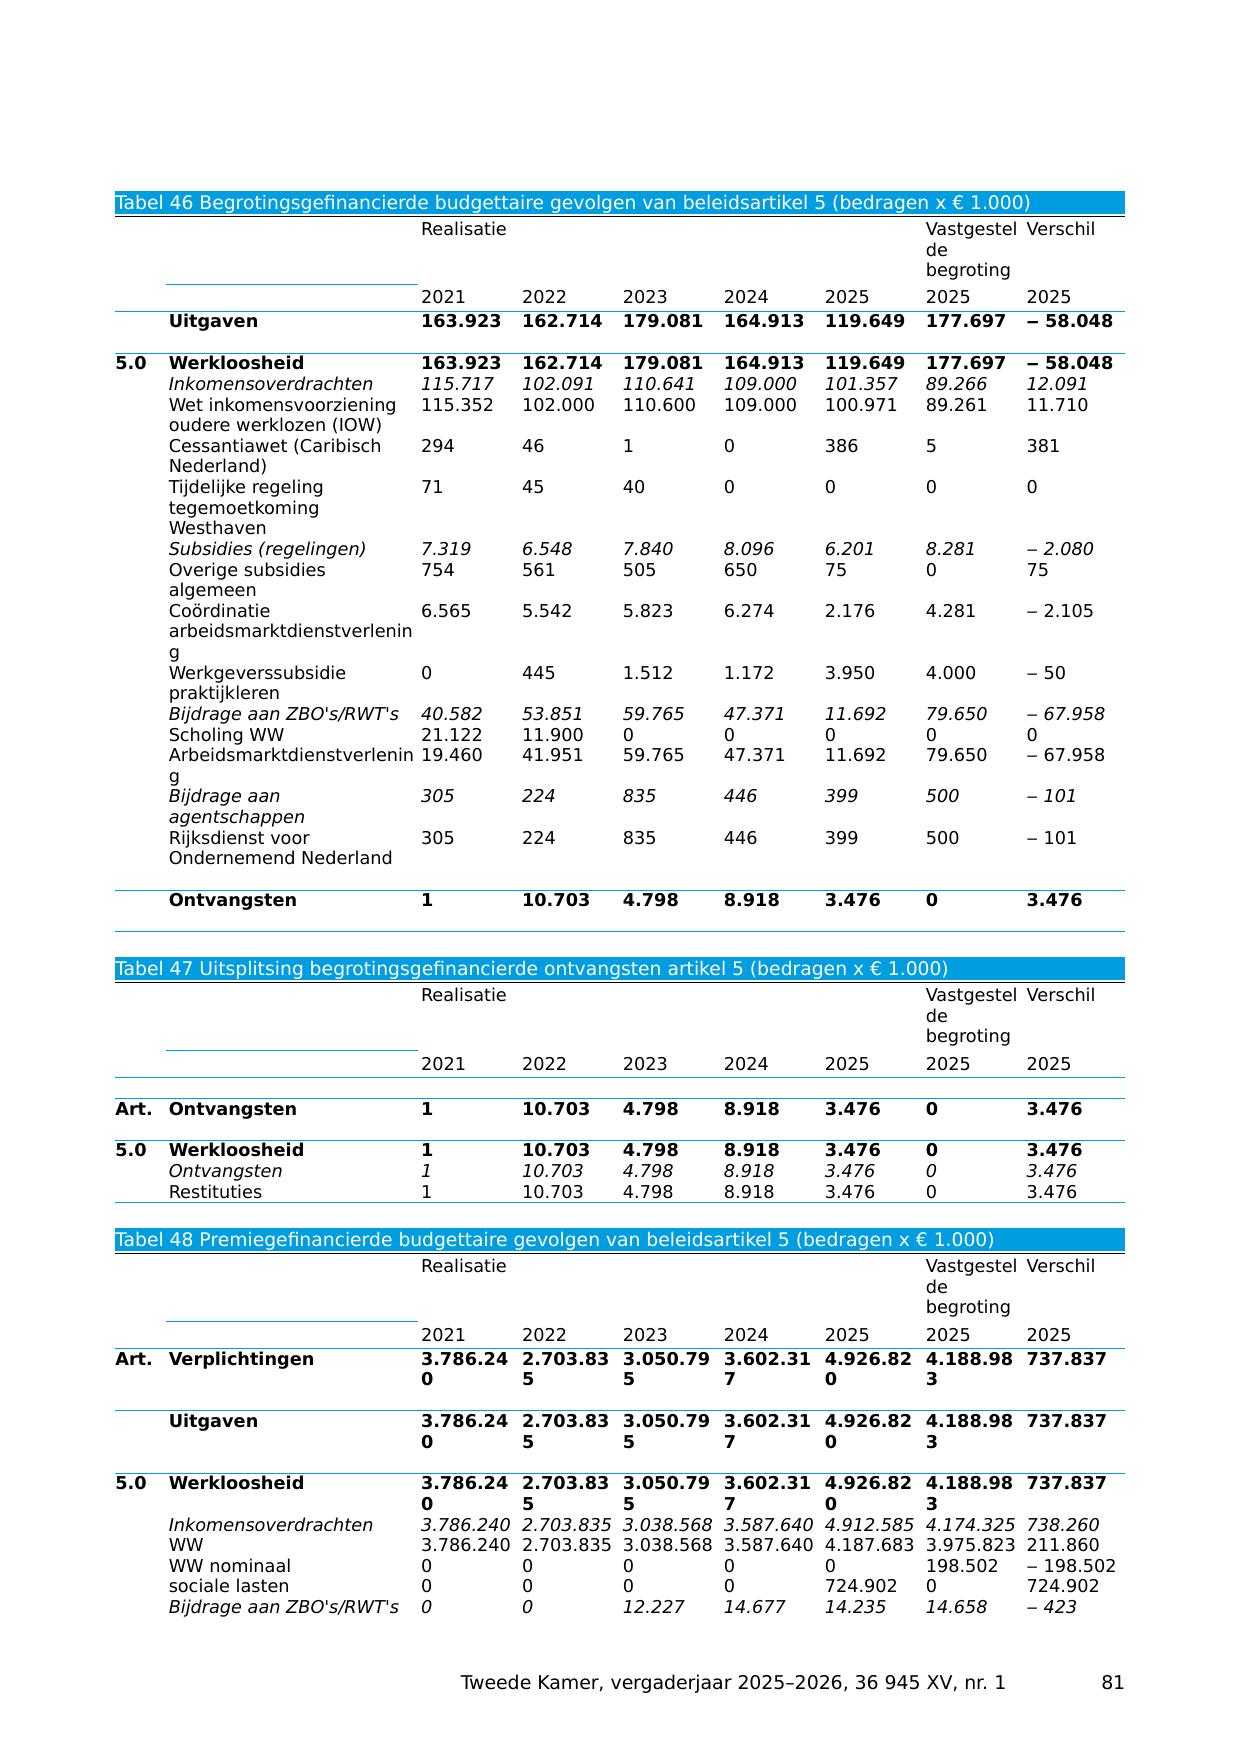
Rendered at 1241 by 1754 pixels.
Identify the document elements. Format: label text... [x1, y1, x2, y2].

table_cell [115, 601, 166, 663]
table_cell 3.476 [1024, 1161, 1125, 1182]
table_cell 2.703.835 [519, 1349, 620, 1390]
table_cell Uitgaven [166, 1411, 418, 1452]
table_cell [418, 869, 519, 889]
table_cell 835 [620, 828, 721, 869]
table_cell [1024, 869, 1125, 889]
table_cell Rijksdienst voor Ondernemend Nederland [166, 828, 418, 869]
table_cell [115, 560, 166, 601]
table_cell [115, 395, 166, 436]
table_cell 3.476 [822, 1141, 923, 1161]
table_cell [115, 436, 166, 477]
table_cell [721, 1119, 822, 1140]
table_cell [519, 869, 620, 889]
table_cell Vastgestelde begroting [923, 1254, 1023, 1321]
table_cell [115, 1556, 166, 1576]
table_cell 6.201 [822, 539, 923, 559]
table_cell [115, 1390, 166, 1410]
table_cell Vastgestelde begroting [923, 983, 1023, 1050]
table_cell [1024, 1078, 1125, 1098]
table_cell Ontvangsten [166, 1161, 418, 1182]
table_cell 561 [519, 560, 620, 601]
table_cell [519, 1078, 620, 1098]
table_cell ‒ 58.048 [1024, 312, 1125, 332]
table_cell ‒ 198.502 [1024, 1556, 1125, 1576]
table_cell Scholing WW [166, 725, 418, 745]
table_cell ‒ 101 [1024, 786, 1125, 828]
table_cell [1024, 1390, 1125, 1410]
table_cell 1 [418, 1099, 519, 1119]
table_cell Verschil [1024, 1254, 1125, 1321]
table_cell 89.266 [923, 374, 1023, 394]
table_cell [620, 1452, 721, 1473]
table_cell 224 [519, 786, 620, 828]
table_cell 14.235 [822, 1597, 923, 1618]
table_cell 102.091 [519, 374, 620, 394]
table_cell 0 [822, 1556, 923, 1576]
table_cell [822, 1390, 923, 1410]
table_cell Inkomensoverdrachten [166, 374, 418, 394]
table_cell 0 [1024, 477, 1125, 539]
table_cell 737.837 [1024, 1474, 1125, 1514]
table_cell 3.786.240 [418, 1515, 519, 1535]
table_cell [519, 1119, 620, 1140]
table_cell [115, 891, 166, 911]
table_cell 11.692 [822, 745, 923, 786]
table_cell Realisatie [418, 983, 923, 1050]
table_cell 109.000 [721, 374, 822, 394]
table_cell 2025 [1024, 284, 1125, 311]
table_cell 89.261 [923, 395, 1023, 436]
table_cell 101.357 [822, 374, 923, 394]
table_cell 110.641 [620, 374, 721, 394]
table_cell 2.176 [822, 601, 923, 663]
table_cell 4.798 [620, 1099, 721, 1119]
table_cell 0 [418, 1597, 519, 1618]
table_cell WW [166, 1535, 418, 1556]
table_cell 4.174.325 [923, 1515, 1023, 1535]
table_cell ‒ 50 [1024, 663, 1125, 704]
table_cell Bijdrage aan ZBO's/RWT's [166, 704, 418, 724]
table_cell 0 [519, 1597, 620, 1618]
table_cell 79.650 [923, 704, 1023, 724]
table_cell Realisatie [418, 217, 923, 284]
table_cell Coördinatie arbeidsmarktdienstverlening [166, 601, 418, 663]
table_cell 0 [721, 725, 822, 745]
table_cell 754 [418, 560, 519, 601]
table_cell 1 [620, 436, 721, 477]
table_cell 163.923 [418, 354, 519, 374]
table_cell 3.950 [822, 663, 923, 704]
table_cell 8.918 [721, 891, 822, 911]
table_cell 0 [519, 1576, 620, 1597]
table_cell [166, 285, 418, 311]
table_cell 1.512 [620, 663, 721, 704]
table_cell 10.703 [519, 1099, 620, 1119]
table_cell [822, 1452, 923, 1473]
table_cell 0 [721, 436, 822, 477]
table_cell 162.714 [519, 354, 620, 374]
table_cell 4.912.585 [822, 1515, 923, 1535]
table_cell 4.798 [620, 891, 721, 911]
table_cell [115, 663, 166, 704]
table_cell [166, 1051, 418, 1077]
table_cell [620, 1390, 721, 1410]
table_cell [115, 1535, 166, 1556]
table_cell 11.692 [822, 704, 923, 724]
table_cell [115, 284, 166, 311]
table_cell Verschil [1024, 217, 1125, 284]
table_cell 1 [418, 1141, 519, 1161]
table_cell Wet inkomensvoorziening oudere werklozen (IOW) [166, 395, 418, 436]
table_cell 737.837 [1024, 1349, 1125, 1390]
table_cell 41.951 [519, 745, 620, 786]
table_cell 163.923 [418, 312, 519, 332]
table_cell 4.926.820 [822, 1349, 923, 1390]
table_cell 3.786.240 [418, 1349, 519, 1390]
table_cell [166, 1078, 418, 1098]
table_cell [115, 869, 166, 889]
table_cell 2022 [519, 284, 620, 311]
table_cell [115, 1452, 166, 1473]
table_cell [923, 332, 1023, 353]
table_cell 3.476 [822, 891, 923, 911]
table_cell 2.703.835 [519, 1515, 620, 1535]
table_cell 3.786.240 [418, 1474, 519, 1514]
table_cell [923, 1452, 1023, 1473]
table_cell 177.697 [923, 354, 1023, 374]
table_cell [115, 911, 166, 931]
table_cell 12.227 [620, 1597, 721, 1618]
table_cell 164.913 [721, 354, 822, 374]
table_cell 40.582 [418, 704, 519, 724]
table_cell [418, 911, 519, 931]
table_cell [620, 1119, 721, 1140]
table_cell 164.913 [721, 312, 822, 332]
table_cell 500 [923, 828, 1023, 869]
table_cell 4.188.983 [923, 1349, 1023, 1390]
table_cell 115.717 [418, 374, 519, 394]
table_cell 179.081 [620, 354, 721, 374]
table_cell [519, 332, 620, 353]
table_cell [115, 1254, 166, 1321]
table_cell Cessantiawet (Caribisch Nederland) [166, 436, 418, 477]
table_cell 3.587.640 [721, 1535, 822, 1556]
table_cell WW nominaal [166, 1556, 418, 1576]
table_cell 110.600 [620, 395, 721, 436]
table_cell 5.0 [115, 354, 166, 374]
table_cell 75 [822, 560, 923, 601]
table_cell 2025 [923, 284, 1023, 311]
table_cell 11.710 [1024, 395, 1125, 436]
table_cell ‒ 58.048 [1024, 354, 1125, 374]
table_cell 1 [418, 1182, 519, 1202]
table_cell [721, 1390, 822, 1410]
table_cell 11.900 [519, 725, 620, 745]
table_cell [115, 1161, 166, 1182]
table_cell 4.798 [620, 1182, 721, 1202]
table_cell 2024 [721, 1321, 822, 1348]
table_cell Tijdelijke regeling tegemoetkoming Westhaven [166, 477, 418, 539]
table_cell 8.096 [721, 539, 822, 559]
table_cell [620, 869, 721, 889]
table_cell 119.649 [822, 312, 923, 332]
table_cell [721, 1452, 822, 1473]
table_cell [721, 911, 822, 931]
table_cell ‒ 67.958 [1024, 745, 1125, 786]
table_cell [620, 1078, 721, 1098]
table_cell 500 [923, 786, 1023, 828]
table_cell 5.0 [115, 1474, 166, 1514]
table_cell 2021 [418, 1050, 519, 1077]
table_cell 3.476 [1024, 1099, 1125, 1119]
table_cell [620, 332, 721, 353]
table_cell 100.971 [822, 395, 923, 436]
table_cell 2025 [923, 1321, 1023, 1348]
table_cell 47.371 [721, 745, 822, 786]
table_cell Verplichtingen [166, 1349, 418, 1390]
table_cell 3.602.317 [721, 1474, 822, 1514]
table_cell 0 [620, 1556, 721, 1576]
table_cell [1024, 911, 1125, 931]
table_cell [166, 332, 418, 353]
table_cell Uitgaven [166, 312, 418, 332]
table_cell 3.050.795 [620, 1349, 721, 1390]
table_cell 3.975.823 [923, 1535, 1023, 1556]
table_cell 2022 [519, 1050, 620, 1077]
table_cell [166, 1390, 418, 1410]
table_cell 738.260 [1024, 1515, 1125, 1535]
table_cell 0 [1024, 725, 1125, 745]
table_cell [166, 1254, 418, 1321]
table_cell 2025 [822, 1050, 923, 1077]
table_cell 4.188.983 [923, 1411, 1023, 1452]
table_cell [115, 725, 166, 745]
table_cell 59.765 [620, 745, 721, 786]
table_cell 446 [721, 786, 822, 828]
table_cell 0 [721, 477, 822, 539]
table_cell 4.926.820 [822, 1474, 923, 1514]
table_cell 0 [822, 477, 923, 539]
table_cell Ontvangsten [166, 891, 418, 911]
table_cell ‒ 2.105 [1024, 601, 1125, 663]
table_cell 21.122 [418, 725, 519, 745]
table_cell 4.926.820 [822, 1411, 923, 1452]
table_cell 59.765 [620, 704, 721, 724]
table_cell 119.649 [822, 354, 923, 374]
table_cell 3.476 [822, 1182, 923, 1202]
table_cell 5.542 [519, 601, 620, 663]
table_cell ‒ 101 [1024, 828, 1125, 869]
table_cell 46 [519, 436, 620, 477]
table_cell 6.565 [418, 601, 519, 663]
table_cell Vastgestelde begroting [923, 217, 1023, 284]
table_cell 2022 [519, 1321, 620, 1348]
table_cell [115, 1119, 166, 1140]
table_cell 386 [822, 436, 923, 477]
table_cell 3.476 [822, 1099, 923, 1119]
table_cell ‒ 423 [1024, 1597, 1125, 1618]
table_cell 3.476 [822, 1161, 923, 1182]
table_cell Art. [115, 1099, 166, 1119]
table_cell Art. [115, 1349, 166, 1390]
table_cell 177.697 [923, 312, 1023, 332]
table_cell 10.703 [519, 1182, 620, 1202]
table_cell 3.587.640 [721, 1515, 822, 1535]
table_cell 2.703.835 [519, 1411, 620, 1452]
table_cell 5.0 [115, 1141, 166, 1161]
table_cell 8.918 [721, 1182, 822, 1202]
table_cell [166, 911, 418, 931]
table_cell Werkloosheid [166, 1474, 418, 1514]
table_cell 3.602.317 [721, 1349, 822, 1390]
table_cell 10.703 [519, 891, 620, 911]
table_cell Werkgeverssubsidie praktijkleren [166, 663, 418, 704]
table_cell 0 [923, 1576, 1023, 1597]
table_cell 53.851 [519, 704, 620, 724]
table_cell [166, 869, 418, 889]
table_cell 0 [721, 1556, 822, 1576]
table_cell Bijdrage aan agentschappen [166, 786, 418, 828]
table_cell ‒ 67.958 [1024, 704, 1125, 724]
table_cell 14.677 [721, 1597, 822, 1618]
table_cell Ontvangsten [166, 1099, 418, 1119]
table_cell 71 [418, 477, 519, 539]
table_cell 3.038.568 [620, 1515, 721, 1535]
table_cell Inkomensoverdrachten [166, 1515, 418, 1535]
table_cell 179.081 [620, 312, 721, 332]
table_cell [115, 1321, 166, 1348]
table_cell 2.703.835 [519, 1474, 620, 1514]
table_cell [418, 1452, 519, 1473]
table_cell [115, 1411, 166, 1452]
table_cell 0 [620, 1576, 721, 1597]
table_cell 4.188.983 [923, 1474, 1023, 1514]
table_cell 2021 [418, 1321, 519, 1348]
table_cell 12.091 [1024, 374, 1125, 394]
table_cell [822, 1078, 923, 1098]
table_cell 2023 [620, 284, 721, 311]
table_cell 6.274 [721, 601, 822, 663]
table_cell [115, 539, 166, 559]
table_cell [115, 477, 166, 539]
table_cell 40 [620, 477, 721, 539]
table_cell 10.703 [519, 1141, 620, 1161]
table_cell 3.038.568 [620, 1535, 721, 1556]
table_cell [115, 786, 166, 828]
table_cell [418, 1119, 519, 1140]
table_cell [721, 1078, 822, 1098]
table_cell 47.371 [721, 704, 822, 724]
table_cell [166, 1322, 418, 1348]
table_cell 3.602.317 [721, 1411, 822, 1452]
table_cell 3.050.795 [620, 1411, 721, 1452]
table_cell [115, 217, 166, 284]
table_cell 79.650 [923, 745, 1023, 786]
table_cell 0 [418, 1576, 519, 1597]
table_cell 0 [923, 560, 1023, 601]
table_cell 4.000 [923, 663, 1023, 704]
table_cell 0 [923, 1141, 1023, 1161]
table_cell [822, 911, 923, 931]
table_cell [721, 869, 822, 889]
table_cell 45 [519, 477, 620, 539]
table_cell [1024, 1452, 1125, 1473]
table_cell [418, 1078, 519, 1098]
table_cell Werkloosheid [166, 1141, 418, 1161]
table_cell 724.902 [1024, 1576, 1125, 1597]
table_cell 115.352 [418, 395, 519, 436]
table_cell 0 [721, 1576, 822, 1597]
table_cell 0 [923, 477, 1023, 539]
table_cell [115, 332, 166, 353]
table_cell [115, 374, 166, 394]
table_cell 4.798 [620, 1161, 721, 1182]
table_cell 399 [822, 786, 923, 828]
table_cell 2023 [620, 1321, 721, 1348]
table_cell 294 [418, 436, 519, 477]
table_cell Overige subsidies algemeen [166, 560, 418, 601]
table_cell 0 [418, 1556, 519, 1576]
table_cell 211.860 [1024, 1535, 1125, 1556]
table_cell [519, 1390, 620, 1410]
table_cell 8.918 [721, 1099, 822, 1119]
table_cell [620, 911, 721, 931]
table_cell 2.703.835 [519, 1535, 620, 1556]
table_cell [923, 1390, 1023, 1410]
table_cell [923, 1119, 1023, 1140]
table_cell 0 [923, 725, 1023, 745]
table_cell 19.460 [418, 745, 519, 786]
table_cell 2025 [822, 284, 923, 311]
table_cell Subsidies (regelingen) [166, 539, 418, 559]
table_cell 2025 [923, 1050, 1023, 1077]
table_cell [115, 1515, 166, 1535]
table_cell 4.187.683 [822, 1535, 923, 1556]
table_cell 0 [923, 1161, 1023, 1182]
table_cell [115, 983, 166, 1050]
table_cell 5 [923, 436, 1023, 477]
table_cell 305 [418, 786, 519, 828]
table_cell Restituties [166, 1182, 418, 1202]
table_cell [115, 1078, 166, 1098]
table_cell [822, 869, 923, 889]
table_cell 8.281 [923, 539, 1023, 559]
table_cell 1 [418, 1161, 519, 1182]
table_cell 505 [620, 560, 721, 601]
table_cell 10.703 [519, 1161, 620, 1182]
table_cell [115, 1597, 166, 1618]
table_cell 224 [519, 828, 620, 869]
table_cell [418, 1390, 519, 1410]
table_cell [418, 332, 519, 353]
table_cell 7.319 [418, 539, 519, 559]
table_cell Werkloosheid [166, 354, 418, 374]
table_cell [115, 704, 166, 724]
table_cell 381 [1024, 436, 1125, 477]
table_cell 1 [418, 891, 519, 911]
table_cell 102.000 [519, 395, 620, 436]
table_cell 446 [721, 828, 822, 869]
table_cell 650 [721, 560, 822, 601]
table_cell sociale lasten [166, 1576, 418, 1597]
table_cell 3.786.240 [418, 1535, 519, 1556]
table_cell 3.476 [1024, 1141, 1125, 1161]
table_cell [166, 217, 418, 284]
table_cell 3.786.240 [418, 1411, 519, 1452]
table_cell 3.050.795 [620, 1474, 721, 1514]
table_cell 75 [1024, 560, 1125, 601]
table_cell [1024, 332, 1125, 353]
table_cell [519, 911, 620, 931]
table_cell 14.658 [923, 1597, 1023, 1618]
table_cell 445 [519, 663, 620, 704]
table_cell 0 [923, 891, 1023, 911]
table_cell Verschil [1024, 983, 1125, 1050]
table_cell 737.837 [1024, 1411, 1125, 1452]
table_cell 2025 [822, 1321, 923, 1348]
table_cell [822, 1119, 923, 1140]
table_cell 0 [418, 663, 519, 704]
table_cell [166, 1452, 418, 1473]
table_cell 2024 [721, 1050, 822, 1077]
table_cell 2023 [620, 1050, 721, 1077]
table_cell [923, 869, 1023, 889]
table_cell 3.476 [1024, 1182, 1125, 1202]
table_cell [115, 828, 166, 869]
table_cell Arbeidsmarktdienstverlening [166, 745, 418, 786]
table_cell 0 [923, 1182, 1023, 1202]
table_cell 2025 [1024, 1321, 1125, 1348]
table_cell [115, 312, 166, 332]
table_cell 724.902 [822, 1576, 923, 1597]
table_cell Realisatie [418, 1254, 923, 1321]
table_cell 0 [923, 1099, 1023, 1119]
table_cell 5.823 [620, 601, 721, 663]
table_cell 1.172 [721, 663, 822, 704]
table_cell 305 [418, 828, 519, 869]
table_cell 3.476 [1024, 891, 1125, 911]
table_cell [115, 1182, 166, 1202]
table_cell 399 [822, 828, 923, 869]
table_cell 198.502 [923, 1556, 1023, 1576]
table_cell [115, 1050, 166, 1077]
table_cell [721, 332, 822, 353]
table_cell [519, 1452, 620, 1473]
table_cell [923, 911, 1023, 931]
table_cell [1024, 1119, 1125, 1140]
table_cell 2025 [1024, 1050, 1125, 1077]
table_cell Bijdrage aan ZBO's/RWT's [166, 1597, 418, 1618]
table_cell 7.840 [620, 539, 721, 559]
table_cell 8.918 [721, 1161, 822, 1182]
table_cell 8.918 [721, 1141, 822, 1161]
table_cell [115, 1576, 166, 1597]
table_cell 4.798 [620, 1141, 721, 1161]
table_cell [923, 1078, 1023, 1098]
table_cell [166, 1119, 418, 1140]
table_cell 0 [822, 725, 923, 745]
table_cell 109.000 [721, 395, 822, 436]
table_cell 2024 [721, 284, 822, 311]
table_cell 0 [519, 1556, 620, 1576]
table_cell 4.281 [923, 601, 1023, 663]
table_cell 6.548 [519, 539, 620, 559]
table_cell [115, 745, 166, 786]
table_cell 0 [620, 725, 721, 745]
table_cell 162.714 [519, 312, 620, 332]
table_cell [166, 983, 418, 1050]
table_cell 835 [620, 786, 721, 828]
table_cell ‒ 2.080 [1024, 539, 1125, 559]
table_cell [822, 332, 923, 353]
table_cell 2021 [418, 284, 519, 311]
